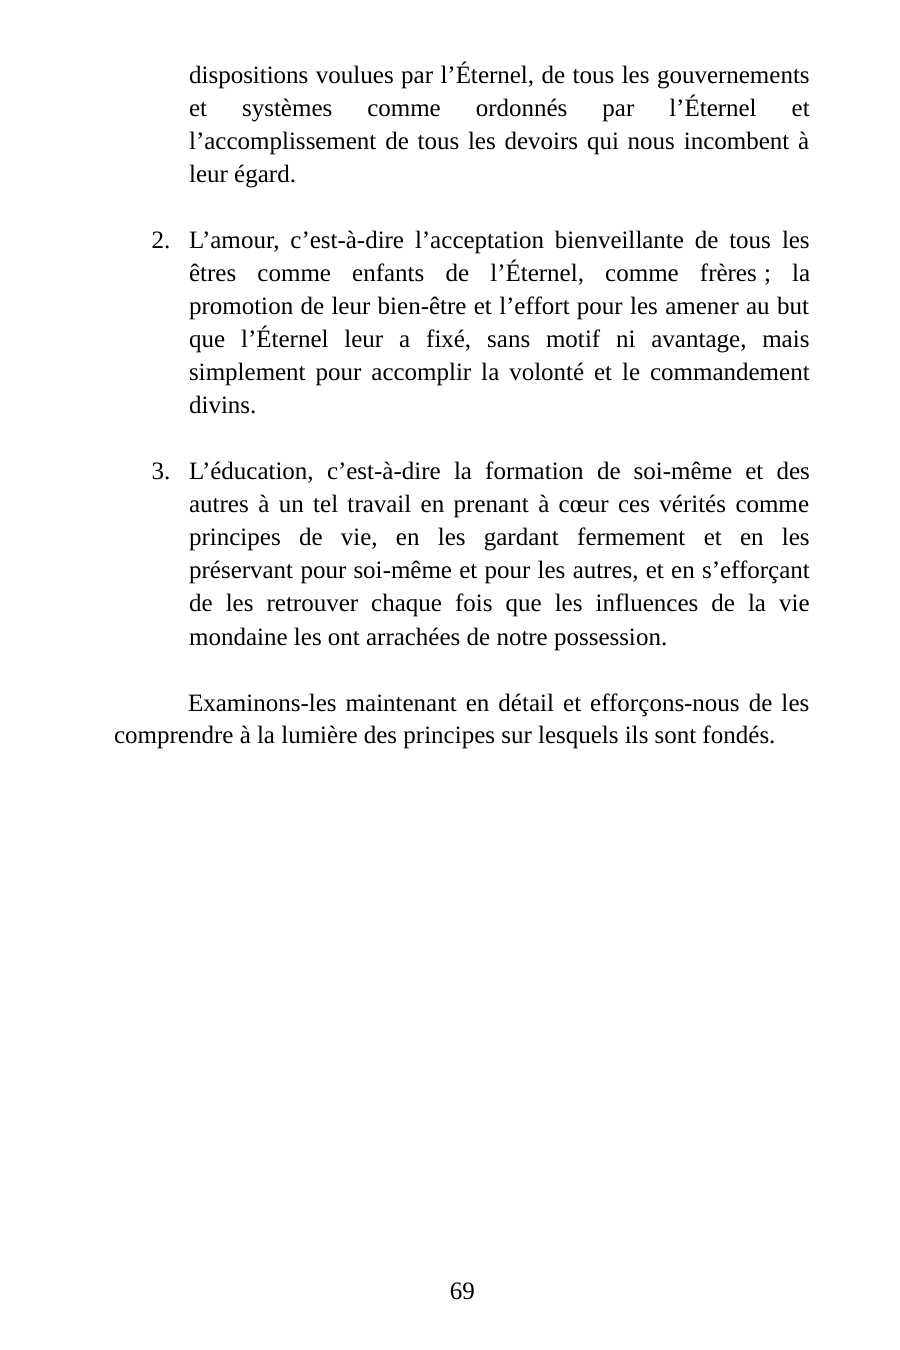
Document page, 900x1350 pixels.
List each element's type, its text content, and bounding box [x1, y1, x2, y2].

list L’éducation, c’est-à-dire la formation de soi-même et des autres à un tel travail en prenant à cœur ces vérités comme principes de vie, en les gardant fermement et en les préservant pour soi-même et pour les autres, et en s’efforçant de les retrouver chaque fois que les influences de la vie mondaine les ont arrachées de notre possession. [151, 456, 810, 650]
text Examinons-les maintenant en détail et efforçons-nous de les comprendre à la lumière des principes sur lesquels ils sont fondés. [114, 688, 810, 749]
list dispositions voulues par l’Éternel, de tous les gouvernements et systèmes comme ordonnés par l’Éternel et l’accomplissement de tous les devoirs qui nous incombent à leur égard. [151, 60, 810, 188]
list L’amour, c’est-à-dire l’acceptation bienveillante de tous les êtres comme enfants de l’Éternel, comme frères ; la promotion de leur bien-être et l’effort pour les amener au but que l’Éternel leur a fixé, sans motif ni avantage, mais simplement pour accomplir la volonté et le commandement divins. [151, 225, 810, 419]
